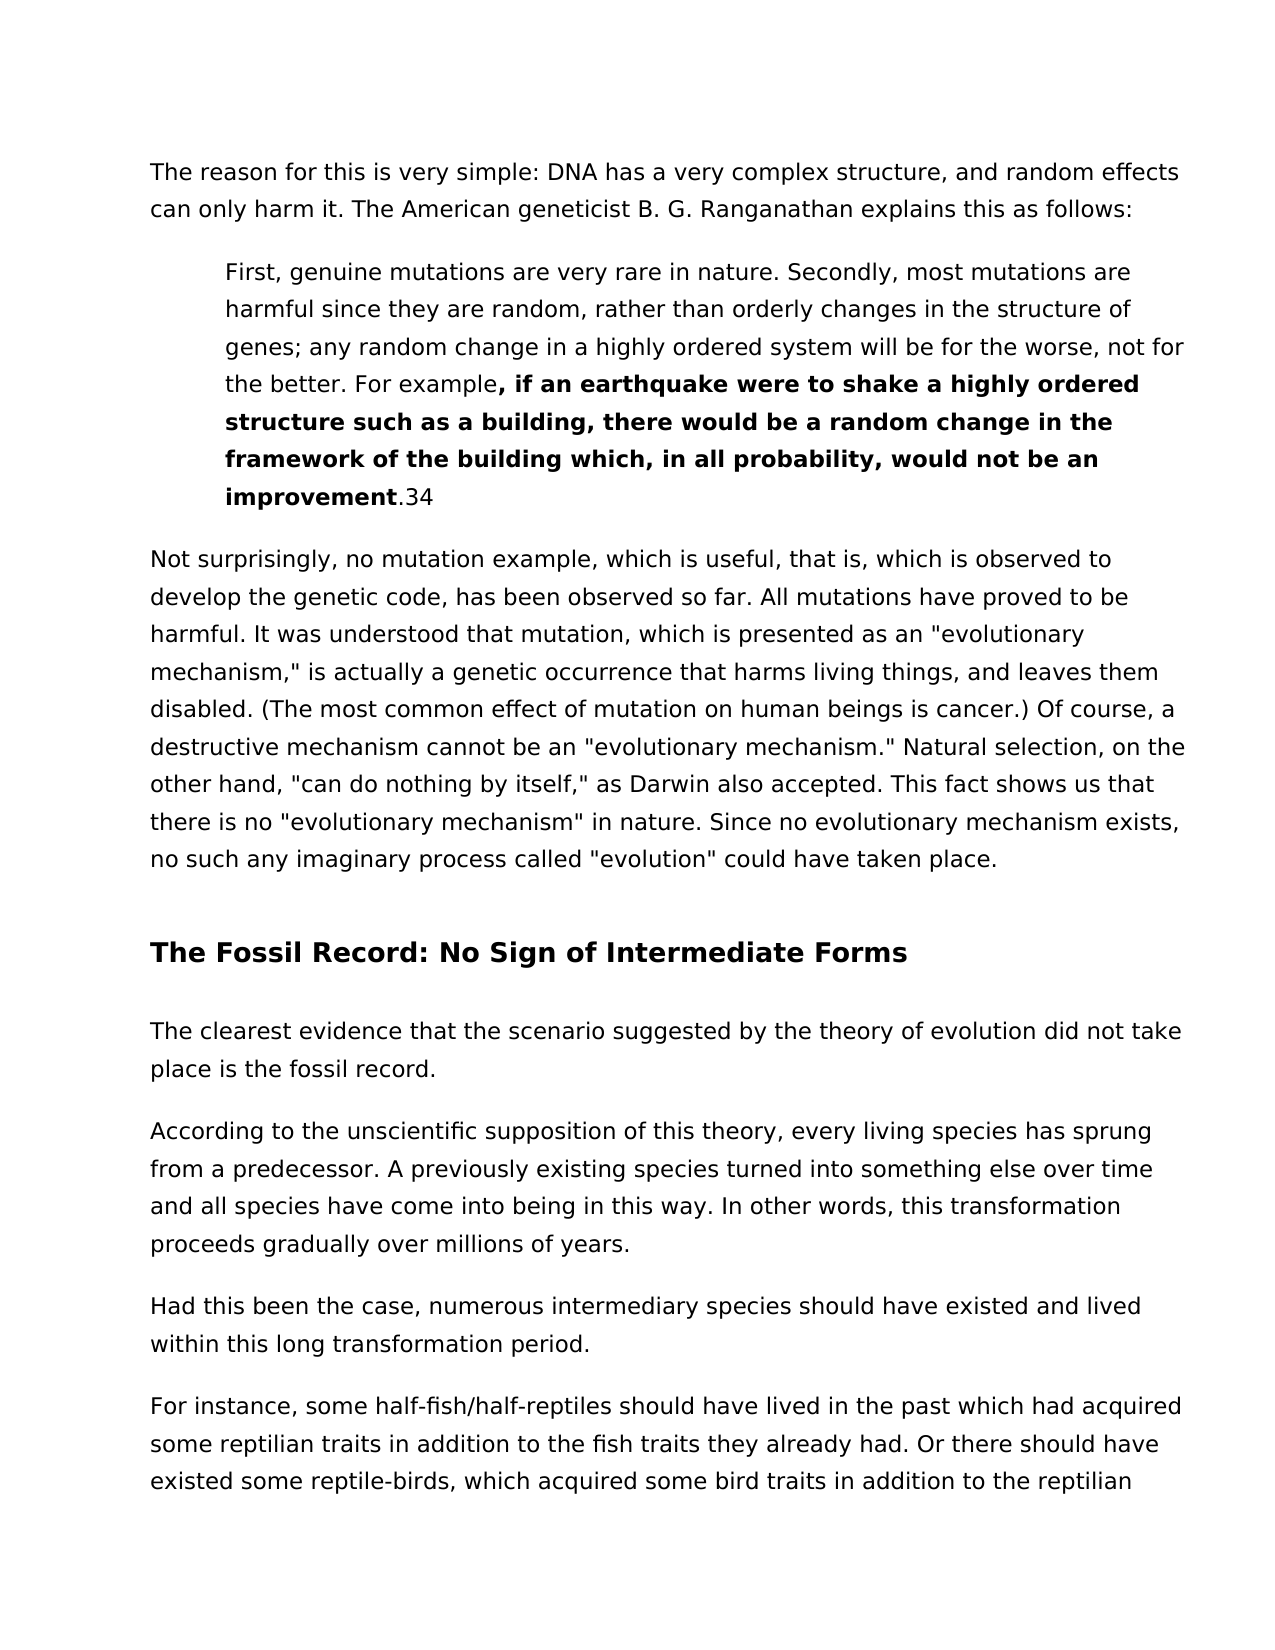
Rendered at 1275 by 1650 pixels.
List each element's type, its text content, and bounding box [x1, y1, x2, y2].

text According to the unscientific supposition of this theory, every living species has sprung from a predecessor. A previously existing species turned into something else over time and all species have come into being in this way. In other words, this transformation proceeds gradually over millions of years. [150, 1110, 1200, 1260]
text The clearest evidence that the scenario suggested by the theory of evolution did not take place is the fossil record. [150, 1010, 1200, 1085]
subtitle The Fossil Record: No Sign of Intermediate Forms [150, 937, 1200, 969]
text The reason for this is very simple: DNA has a very complex structure, and random effects can only harm it. The American geneticist B. G. Ranganathan explains this as follows: [150, 150, 1200, 225]
text Not surprisingly, no mutation example, which is useful, that is, which is observed to develop the genetic code, has been observed so far. All mutations have proved to be harmful. It was understood that mutation, which is presented as an "evolutionary mechanism," is actually a genetic occurrence that harms living things, and leaves them disabled. (The most common effect of mutation on human beings is cancer.) Of course, a destructive mechanism cannot be an "evolutionary mechanism." Natural selection, on the other hand, "can do nothing by itself," as Darwin also accepted. This fact shows us that there is no "evolutionary mechanism" in nature. Since no evolutionary mechanism exists, no such any imaginary process called "evolution" could have taken place. [150, 537, 1200, 875]
text First, genuine mutations are very rare in nature. Secondly, most mutations are harmful since they are random, rather than orderly changes in the structure of genes; any random change in a highly ordered system will be for the worse, not for the better. For example, if an earthquake were to shake a highly ordered structure such as a building, there would be a random change in the framework of the building which, in all probability, would not be an improvement.34 [225, 250, 1200, 512]
text For instance, some half-fish/half-reptiles should have lived in the past which had acquired some reptilian traits in addition to the fish traits they already had. Or there should have existed some reptile-birds, which acquired some bird traits in addition to the reptilian [150, 1385, 1200, 1497]
text Had this been the case, numerous intermediary species should have existed and lived within this long transformation period. [150, 1285, 1200, 1360]
